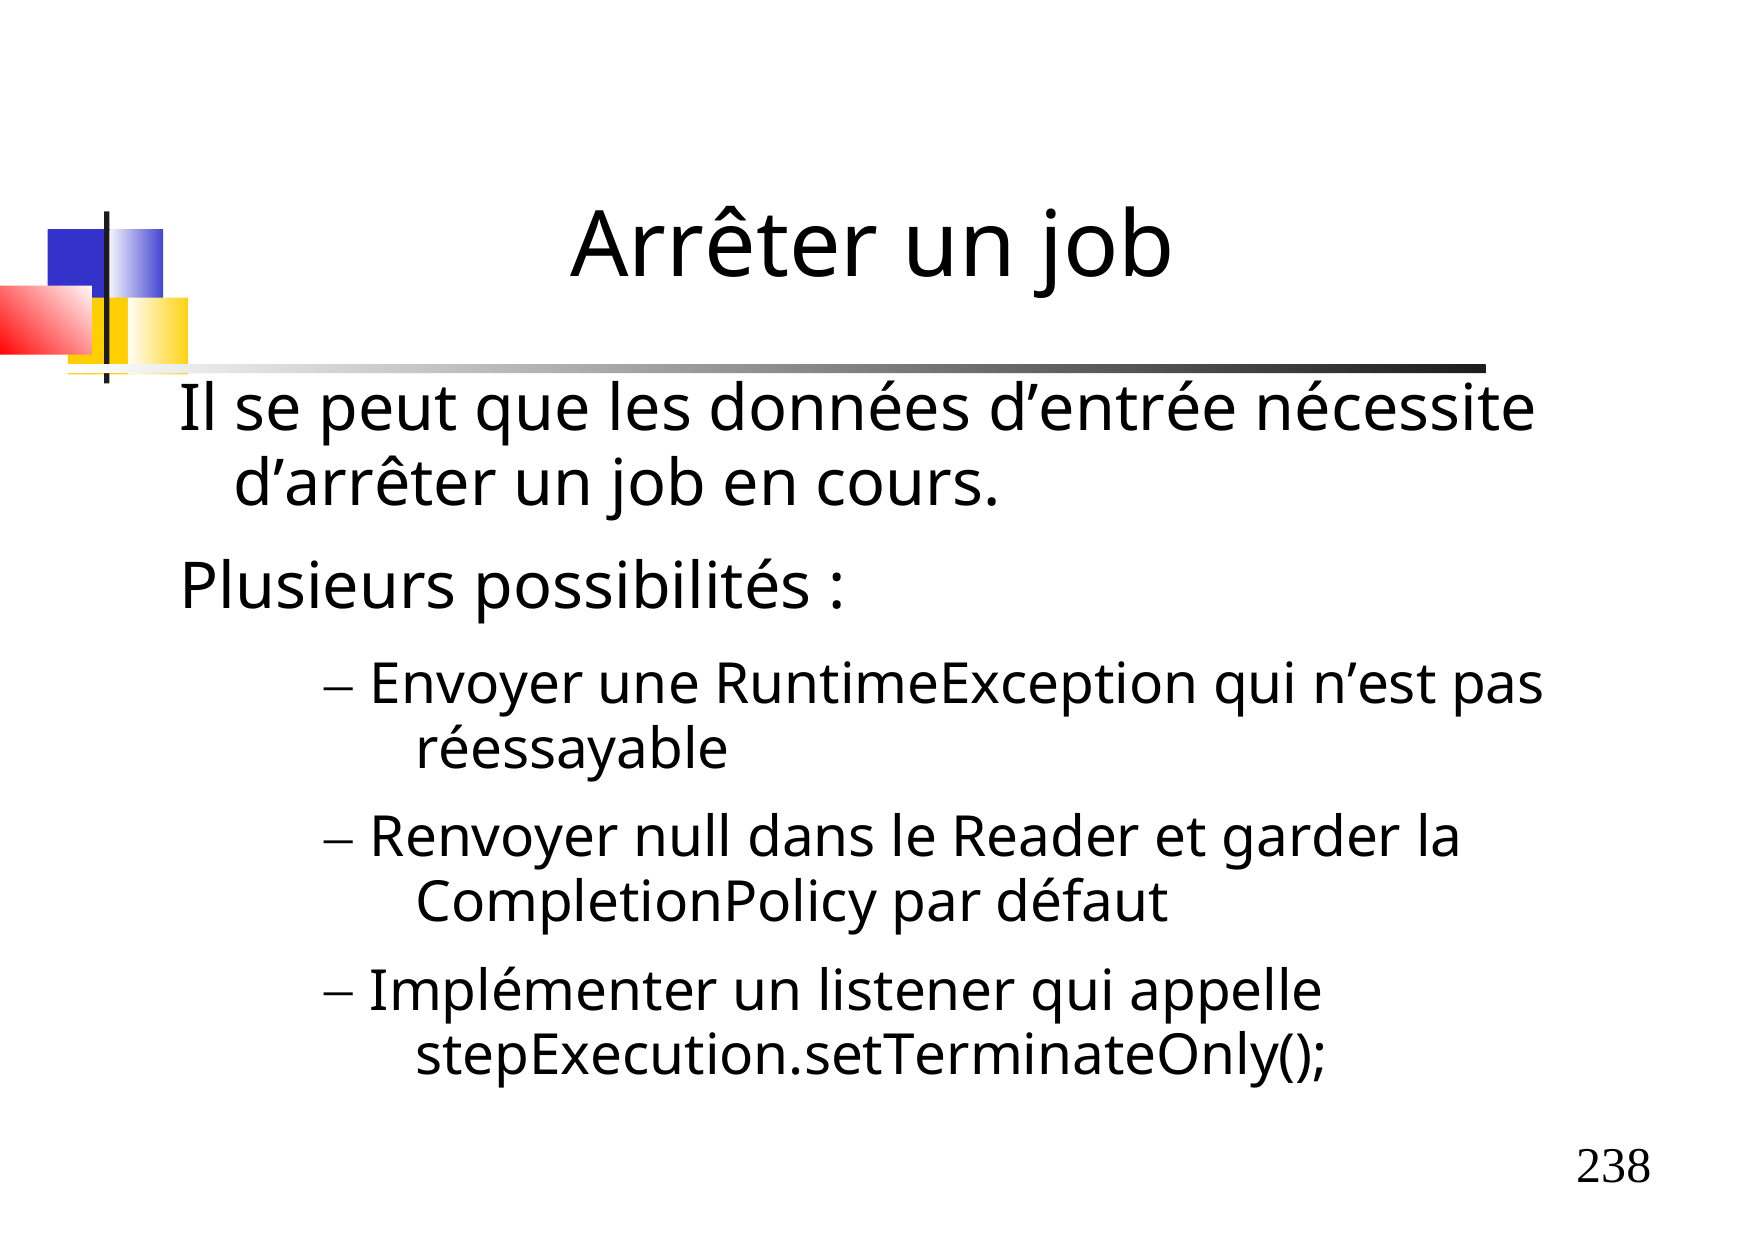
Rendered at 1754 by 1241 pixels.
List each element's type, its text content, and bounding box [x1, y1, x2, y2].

list Il se peut que les données d’entrée nécessite d’arrêter un job en cours. Plusieurs possibilités : Envoyer une RuntimeException qui n’est pas réessayable Renvoyer null dans le Reader et garder la CompletionPolicy par défaut Implémenter un listener qui appelle stepExecution.setTerminateOnly(); [179, 371, 1567, 1091]
title Arrêter un job [179, 139, 1567, 351]
